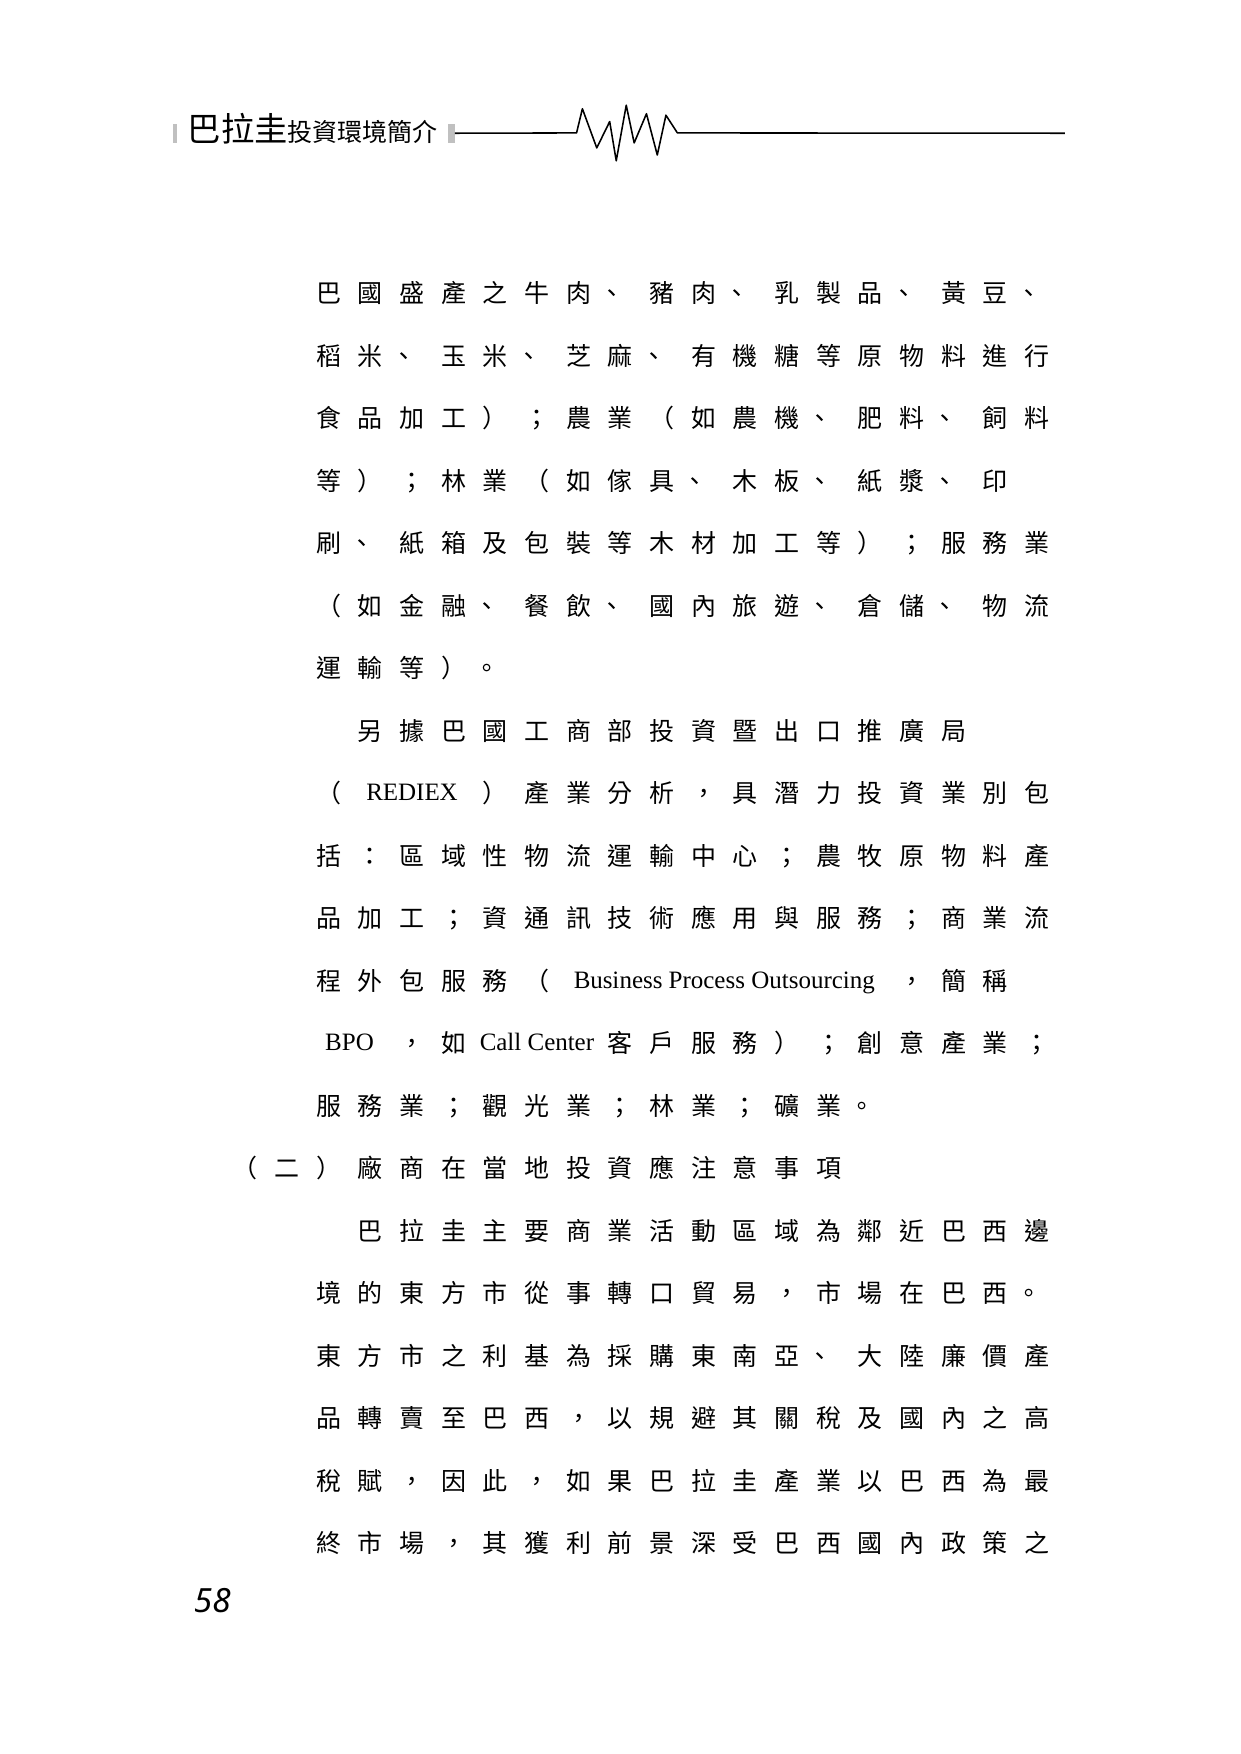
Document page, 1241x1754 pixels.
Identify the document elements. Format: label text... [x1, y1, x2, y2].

text （二）廠商在當地投資應注意事項 [207, 1125, 1058, 1188]
text 另據巴國工商部投資暨出口推廣局（REDIEX）產業分析，具潛力投資業別包括：區域性物流運輸中心；農牧原物料產品加工；資通訊技術應用與服務；商業流程外包服務（Business Process Outsourcing，簡稱BPO，如Call Center客戶服務）；創意產業；服務業；觀光業；林業；礦業。 [281, 688, 1058, 1125]
text 巴拉圭主要商業活動區域為鄰近巴西邊境的東方市從事轉口貿易，市場在巴西。東方市之利基為採購東南亞、大陸廉價產品轉賣至巴西，以規避其關稅及國內之高稅賦，因此，如果巴拉圭產業以巴西為最終市場，其獲利前景深受巴西國內政策之 [281, 1188, 1058, 1563]
text 巴國盛產之牛肉、豬肉、乳製品、黃豆、稻米、玉米、芝麻、有機糖等原物料進行食品加工）；農業（如農機、肥料、飼料等）；林業（如傢具、木板、紙漿、印刷、紙箱及包裝等木材加工等）；服務業（如金融、餐飲、國內旅遊、倉儲、物流運輸等）。 [281, 250, 1058, 688]
